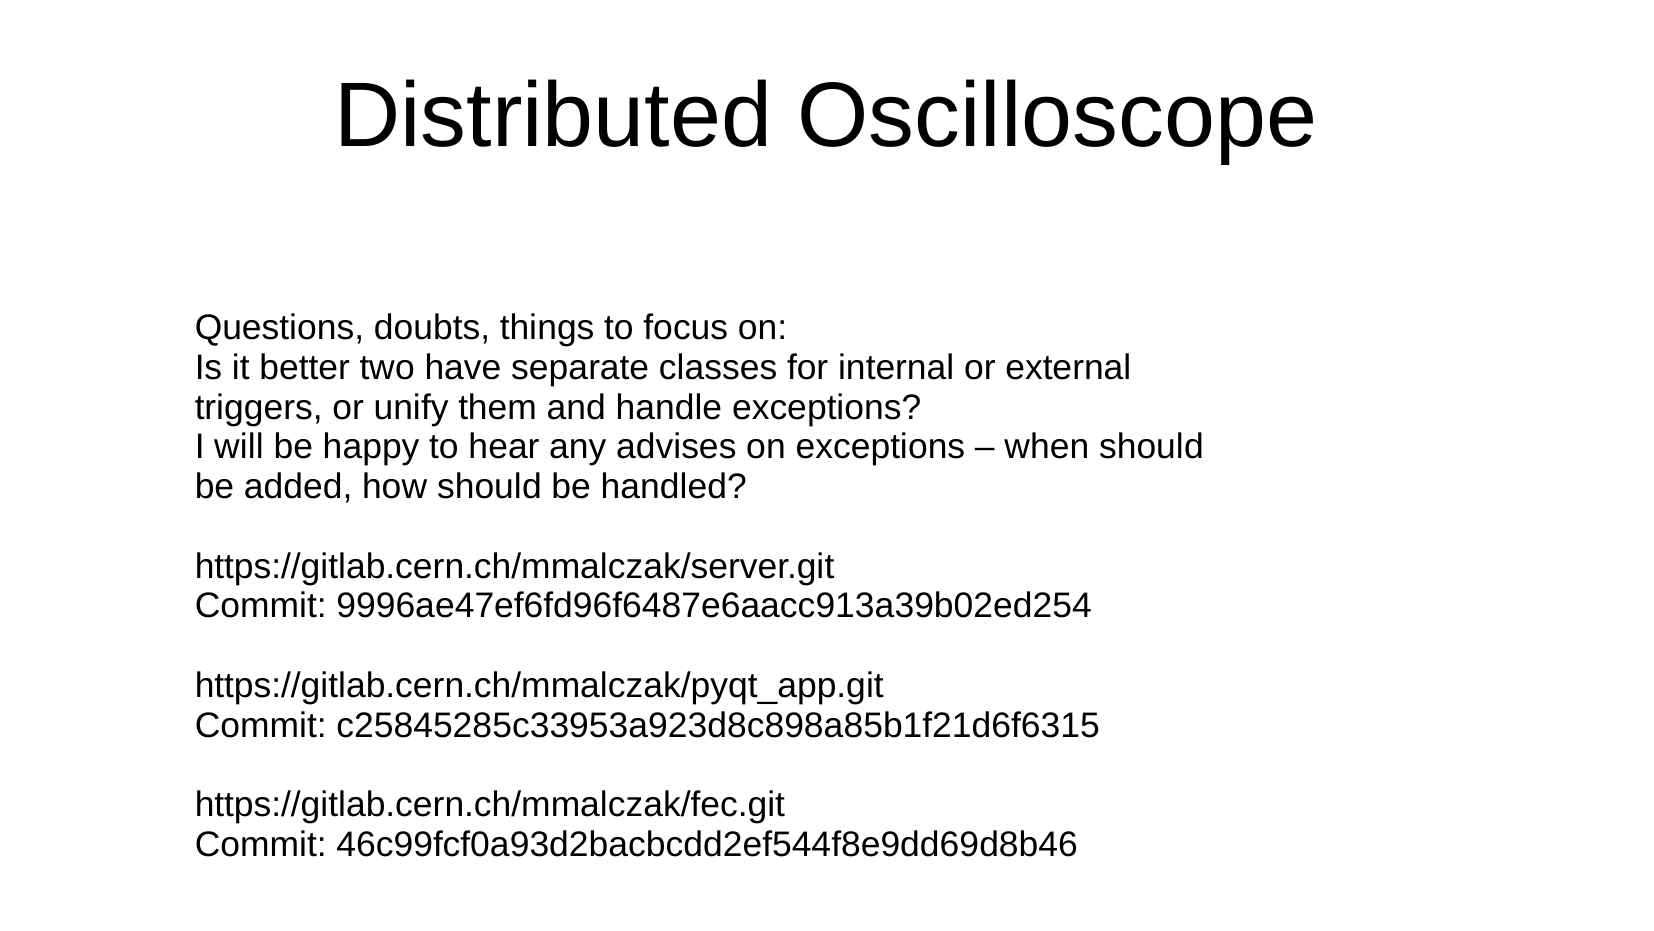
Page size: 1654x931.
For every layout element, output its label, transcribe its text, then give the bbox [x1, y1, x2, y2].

text_box Questions, doubts, things to focus on: Is it better two have separate classes for internal or external triggers, or unify them and handle exceptions? I will be happy to hear any advises on exceptions – when should be added, how should be handled? https://gitlab.cern.ch/mmalczak/server.git Commit: 9996ae47ef6fd96f6487e6aacc913a39b02ed254 https://gitlab.cern.ch/mmalczak/pyqt_app.git Commit: c25845285c33953a923d8c898a85b1f21d6f6315 https://gitlab.cern.ch/mmalczak/fec.git Commit: 46c99fcf0a93d2bacbcdd2ef544f8e9dd69d8b46 [180, 300, 1231, 881]
title Distributed Oscilloscope [82, 37, 1571, 193]
